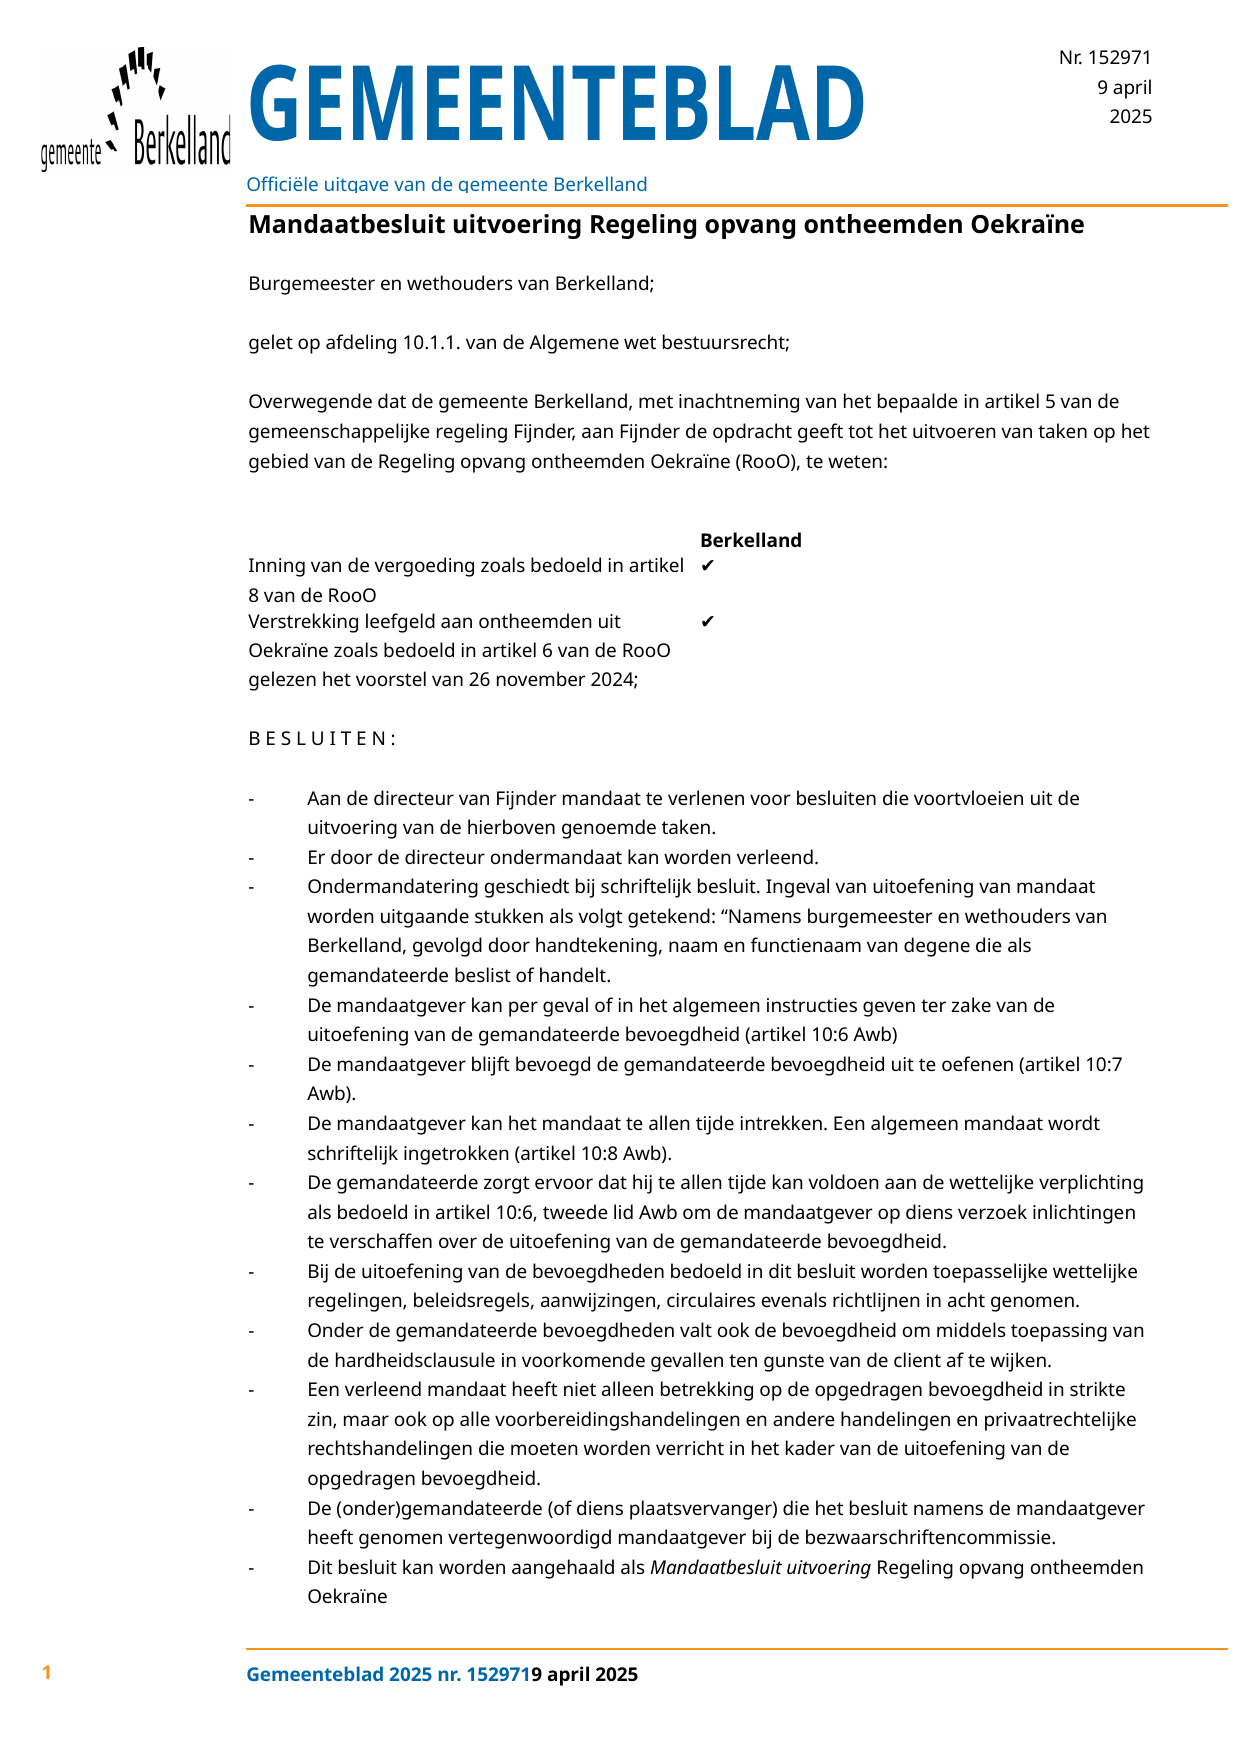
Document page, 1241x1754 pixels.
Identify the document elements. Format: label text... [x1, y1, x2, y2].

list Er door de directeur ondermandaat kan worden verleend. [248, 844, 1152, 869]
text gelezen het voorstel van 26 november 2024; [248, 666, 1152, 692]
table_cell Inning van de vergoeding zoals bedoeld in artikel 8 van de RooO [248, 553, 700, 608]
table_cell ✔︎ [700, 553, 1152, 608]
list Een verleend mandaat heeft niet alleen betrekking op de opgedragen bevoegdheid in strikte zin, maar ook op alle voorbereidingshandelingen en andere handelingen en privaatrechtelijke rechtshandelingen die moeten worden verricht in het kader van de uitoefening van de opgedragen bevoegdheid. [248, 1376, 1152, 1491]
text Mandaatbesluit uitvoering Regeling opvang ontheemden Oekraïne [248, 207, 1152, 241]
text B E S L U I T E N : [248, 726, 1152, 751]
list Ondermandatering geschiedt bij schriftelijk besluit. Ingeval van uitoefening van mandaat worden uitgaande stukken als volgt getekend: “Namens burgemeester en wethouders van Berkelland, gevolgd door handtekening, naam en functienaam van degene die als gemandateerde beslist of handelt. [248, 873, 1152, 988]
picture [41, 47, 231, 172]
list Bij de uitoefening van de bevoegdheden bedoeld in dit besluit worden toepasselijke wettelijke regelingen, beleidsregels, aanwijzingen, circulaires evenals richtlijnen in acht genomen. [248, 1258, 1152, 1313]
list Dit besluit kan worden aangehaald als Mandaatbesluit uitvoering Regeling opvang ontheemden Oekraïne [248, 1554, 1152, 1609]
table_cell ✔︎ [700, 608, 1152, 663]
table_cell Verstrekking leefgeld aan ontheemden uit Oekraïne zoals bedoeld in artikel 6 van de RooO [248, 608, 700, 663]
list De mandaatgever kan per geval of in het algemeen instructies geven ter zake van de uitoefening van de gemandateerde bevoegdheid (artikel 10:6 Awb) [248, 992, 1152, 1047]
list Aan de directeur van Fijnder mandaat te verlenen voor besluiten die voortvloeien uit de uitvoering van de hierboven genoemde taken. [248, 785, 1152, 840]
text Overwegende dat de gemeente Berkelland, met inachtneming van het bepaalde in artikel 5 van de gemeenschappelijke regeling Fijnder, aan Fijnder de opdracht geeft tot het uitvoeren van taken op het gebied van de Regeling opvang ontheemden Oekraïne (RooO), te weten: [248, 389, 1152, 473]
list De gemandateerde zorgt ervoor dat hij te allen tijde kan voldoen aan de wettelijke verplichting als bedoeld in artikel 10:6, tweede lid Awb om de mandaatgever op diens verzoek inlichtingen te verschaffen over de uitoefening van de gemandateerde bevoegdheid. [248, 1169, 1152, 1254]
list Onder de gemandateerde bevoegdheden valt ook de bevoegdheid om middels toepassing van de hardheidsclausule in voorkomende gevallen ten gunste van de client af te wijken. [248, 1317, 1152, 1372]
table_header Berkelland [700, 527, 1152, 552]
table_header [248, 527, 700, 552]
text Burgemeester en wethouders van Berkelland; [248, 270, 1152, 296]
text gelet op afdeling 10.1.1. van de Algemene wet bestuursrecht; [248, 329, 1152, 355]
list De (onder)gemandateerde (of diens plaatsvervanger) die het besluit namens de mandaatgever heeft genomen vertegenwoordigd mandaatgever bij de bezwaarschriftencommissie. [248, 1495, 1152, 1550]
list De mandaatgever blijft bevoegd de gemandateerde bevoegdheid uit te oefenen (artikel 10:7 Awb). [248, 1051, 1152, 1106]
list De mandaatgever kan het mandaat te allen tijde intrekken. Een algemeen mandaat wordt schriftelijk ingetrokken (artikel 10:8 Awb). [248, 1110, 1152, 1165]
